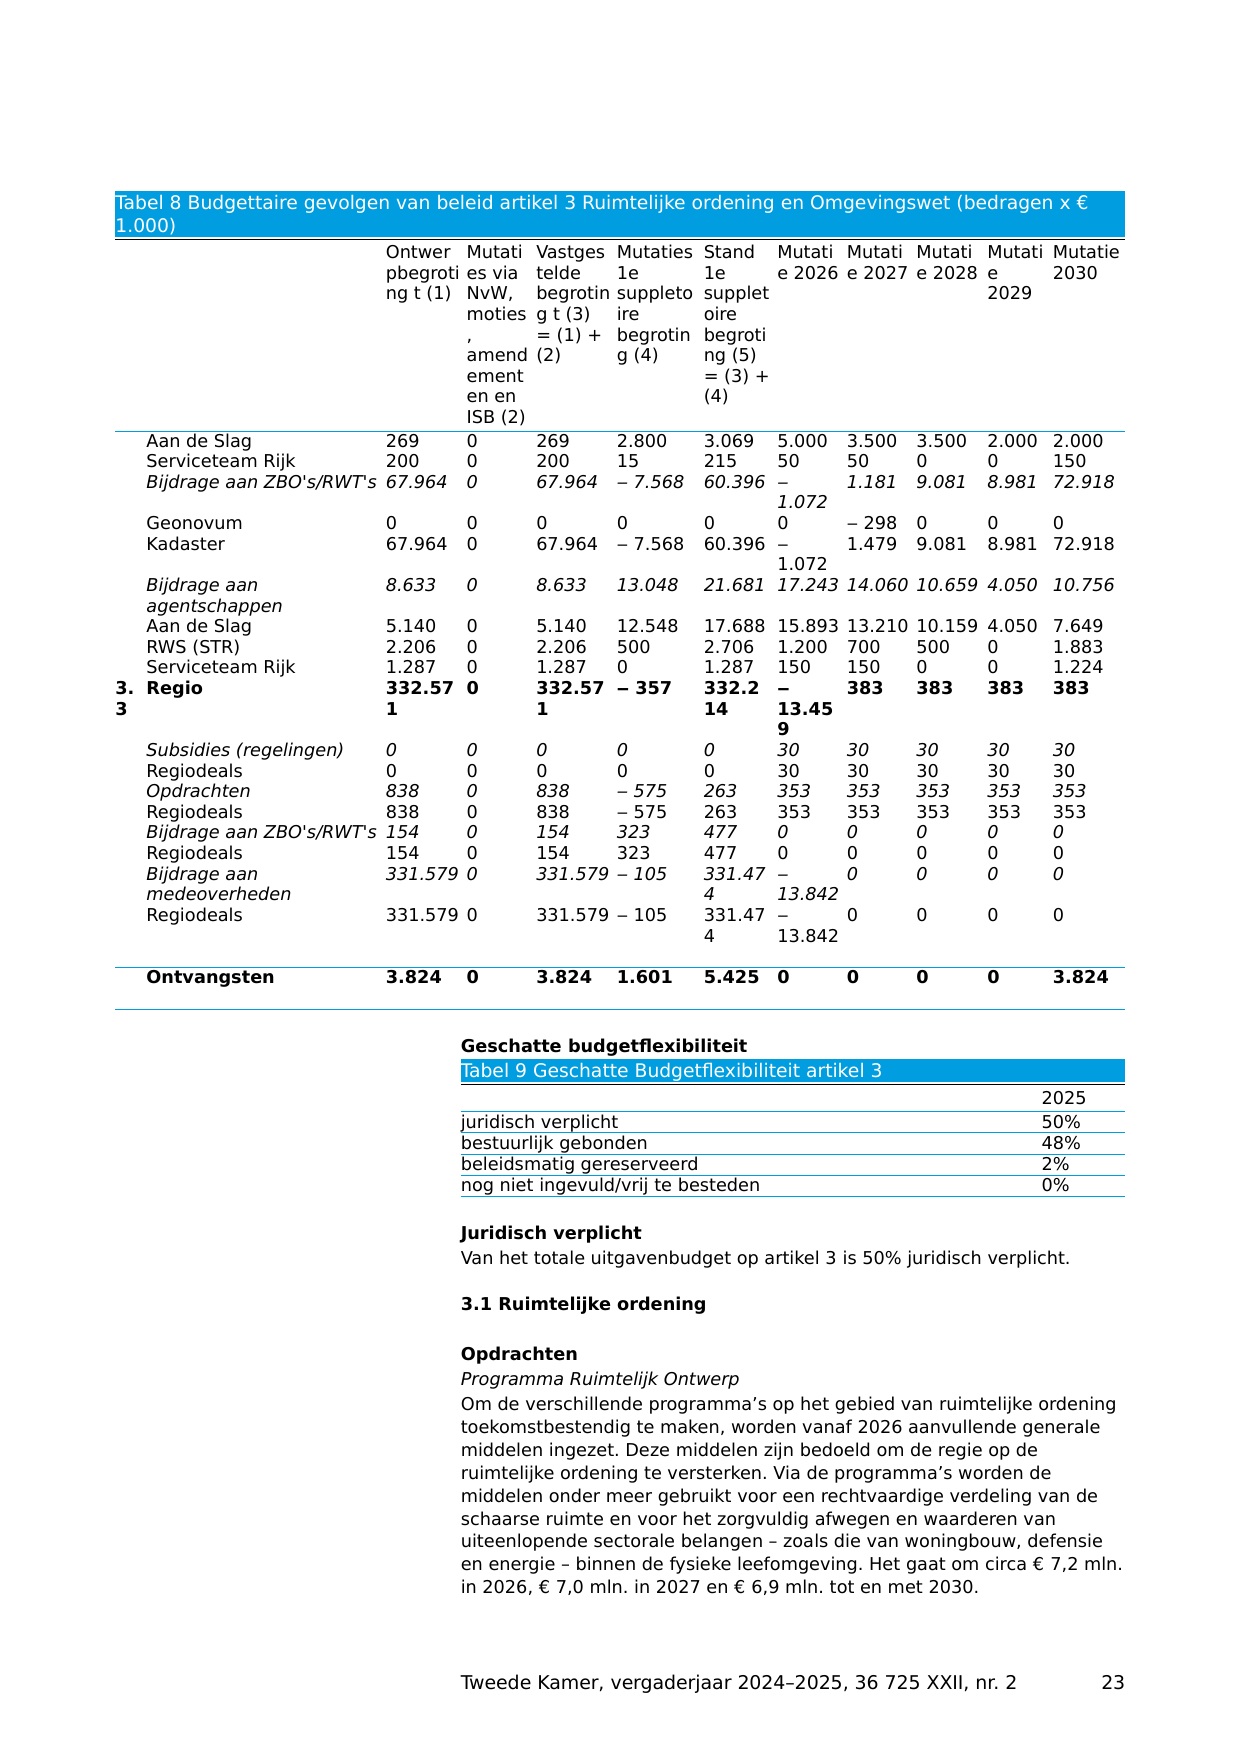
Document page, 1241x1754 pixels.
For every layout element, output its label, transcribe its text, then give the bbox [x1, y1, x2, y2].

table_cell 0 [984, 968, 1050, 988]
table_cell 0 [614, 658, 701, 678]
table_cell 353 [913, 781, 984, 802]
table_cell 5.140 [533, 616, 614, 637]
table_cell 2.206 [533, 637, 614, 657]
table_cell Mutaties 1e suppletoire begroting (4) [614, 240, 701, 431]
table_cell 7.649 [1050, 616, 1125, 637]
table_cell Aan de Slag [143, 432, 383, 451]
table_cell [115, 534, 143, 575]
table_cell 353 [984, 802, 1050, 822]
text 3.1 Ruimtelijke ordening [461, 1292, 1125, 1315]
table_cell 2.000 [1050, 432, 1125, 451]
table_cell 9.081 [913, 534, 984, 575]
table_cell 0 [464, 823, 533, 843]
table_cell 60.396 [701, 472, 774, 513]
table_cell bestuurlijk gebonden [461, 1133, 1038, 1153]
table_cell 2% [1039, 1155, 1125, 1174]
table_cell 15 [614, 451, 701, 472]
table_cell 838 [533, 802, 614, 822]
table_cell 353 [1050, 802, 1125, 822]
table_cell [115, 432, 143, 451]
table_cell 200 [383, 451, 463, 472]
table_cell ‒ 575 [614, 802, 701, 822]
table_cell 0 [913, 843, 984, 864]
table_cell [383, 988, 463, 1009]
table_cell 1.479 [844, 534, 913, 575]
text Opdrachten [461, 1342, 1125, 1365]
table_cell 67.964 [533, 534, 614, 575]
table_cell 10.756 [1050, 575, 1125, 616]
table_cell ‒ 13.459 [774, 678, 844, 740]
table_cell 269 [533, 432, 614, 451]
table_cell 332.571 [533, 678, 614, 740]
table_cell 0 [984, 905, 1050, 946]
table_cell 331.579 [383, 905, 463, 946]
table_cell 1.601 [614, 968, 701, 988]
table_cell Serviceteam Rijk [143, 451, 383, 472]
table_cell 0 [464, 802, 533, 822]
table_cell [774, 988, 844, 1009]
table_cell [984, 946, 1050, 967]
table_cell 2.206 [383, 637, 463, 657]
table_cell 383 [844, 678, 913, 740]
table_cell ‒ 105 [614, 864, 701, 905]
table_cell 8.981 [984, 472, 1050, 513]
table_cell 0 [1050, 843, 1125, 864]
table_cell 3.069 [701, 432, 774, 451]
table_cell Stand 1e suppletoire begroting (5) = (3) + (4) [701, 240, 774, 431]
table_cell 353 [844, 781, 913, 802]
table_cell [614, 988, 701, 1009]
table_cell Opdrachten [143, 781, 383, 802]
table_cell 0 [383, 761, 463, 781]
table_cell 0 [464, 575, 533, 616]
table_cell 67.964 [383, 472, 463, 513]
table_cell [701, 988, 774, 1009]
table_cell 500 [913, 637, 984, 657]
table_cell [533, 946, 614, 967]
table_cell 3.824 [383, 968, 463, 988]
table_cell 0 [984, 658, 1050, 678]
table_cell 353 [774, 802, 844, 822]
table_cell 353 [984, 781, 1050, 802]
table_cell 0 [844, 905, 913, 946]
table_cell Mutatie 2028 [913, 240, 984, 431]
table_cell 0 [464, 513, 533, 534]
table_cell ‒ 575 [614, 781, 701, 802]
table_cell juridisch verplicht [461, 1112, 1038, 1132]
table_cell 383 [913, 678, 984, 740]
table_cell [464, 988, 533, 1009]
table_cell 0 [464, 761, 533, 781]
table_cell nog niet ingevuld/vrij te besteden [461, 1176, 1038, 1196]
table_cell [844, 946, 913, 967]
table_cell 383 [984, 678, 1050, 740]
table_cell [115, 823, 143, 843]
table_cell ‒ 7.568 [614, 472, 701, 513]
table_cell [143, 240, 383, 431]
table_cell 1.883 [1050, 637, 1125, 657]
table_cell 0 [614, 761, 701, 781]
table_cell 0% [1039, 1176, 1125, 1196]
table_cell Mutaties via NvW, moties, amendementen en ISB (2) [464, 240, 533, 431]
table_cell 0 [383, 513, 463, 534]
table_cell 30 [844, 740, 913, 761]
table_cell 3.500 [913, 432, 984, 451]
table_cell [1050, 946, 1125, 967]
table_cell 0 [913, 864, 984, 905]
table_cell 0 [464, 616, 533, 637]
table_cell 0 [774, 843, 844, 864]
table_cell 0 [984, 513, 1050, 534]
table_cell 353 [844, 802, 913, 822]
table_cell [115, 637, 143, 657]
table_cell 0 [464, 637, 533, 657]
table_cell Aan de Slag [143, 616, 383, 637]
table_cell 0 [464, 968, 533, 988]
table_cell 13.048 [614, 575, 701, 616]
table_cell 3.500 [844, 432, 913, 451]
table_cell 150 [774, 658, 844, 678]
table_cell [533, 988, 614, 1009]
table_cell 0 [774, 968, 844, 988]
table_cell [143, 988, 383, 1009]
table_cell 2025 [1039, 1085, 1125, 1111]
table_cell [115, 240, 143, 431]
table_cell [115, 781, 143, 802]
table_cell 50 [844, 451, 913, 472]
table_cell 0 [1050, 823, 1125, 843]
table_cell 0 [844, 823, 913, 843]
table_cell beleidsmatig gereserveerd [461, 1155, 1038, 1174]
table_cell 0 [774, 513, 844, 534]
table_cell [913, 946, 984, 967]
table_cell 353 [913, 802, 984, 822]
table_cell Mutatie 2029 [984, 240, 1050, 431]
table_cell 150 [844, 658, 913, 678]
table_cell 331.579 [533, 905, 614, 946]
table_cell 8.981 [984, 534, 1050, 575]
table_cell Bijdrage aan medeoverheden [143, 864, 383, 905]
table_cell [844, 988, 913, 1009]
table_cell Regiodeals [143, 761, 383, 781]
table_cell 3.3 [115, 678, 143, 740]
table_cell 5.140 [383, 616, 463, 637]
table_cell Mutatie 2030 [1050, 240, 1125, 431]
table_cell [115, 472, 143, 513]
text Geschatte budgetflexibiliteit [461, 1034, 1125, 1057]
table_cell [115, 513, 143, 534]
table_cell 263 [701, 802, 774, 822]
table_cell 30 [984, 761, 1050, 781]
table_cell [115, 761, 143, 781]
table_cell 72.918 [1050, 534, 1125, 575]
table_cell 477 [701, 823, 774, 843]
table_cell 0 [984, 843, 1050, 864]
table_cell 0 [1050, 864, 1125, 905]
table_cell [614, 946, 701, 967]
table_cell 215 [701, 451, 774, 472]
table_cell Bijdrage aan agentschappen [143, 575, 383, 616]
table_cell 0 [464, 658, 533, 678]
table_cell Bijdrage aan ZBO's/RWT's [143, 472, 383, 513]
table_cell Serviceteam Rijk [143, 658, 383, 678]
text Programma Ruimtelijk Ontwerp [461, 1367, 1125, 1390]
table_cell [1050, 988, 1125, 1009]
table_cell 1.287 [701, 658, 774, 678]
table_cell Mutatie 2027 [844, 240, 913, 431]
table_cell 0 [701, 740, 774, 761]
table_cell [115, 905, 143, 946]
table_cell 200 [533, 451, 614, 472]
table_cell 332.571 [383, 678, 463, 740]
table_cell 0 [464, 472, 533, 513]
table_cell ‒ 105 [614, 905, 701, 946]
table_cell ‒ 1.072 [774, 472, 844, 513]
table_cell 8.633 [383, 575, 463, 616]
table_cell 50% [1039, 1112, 1125, 1132]
table_cell 72.918 [1050, 472, 1125, 513]
table_cell 50 [774, 451, 844, 472]
table_cell 1.287 [383, 658, 463, 678]
text Van het totale uitgavenbudget op artikel 3 is 50% juridisch verplicht. [461, 1246, 1125, 1269]
table_cell 323 [614, 823, 701, 843]
table_cell Subsidies (regelingen) [143, 740, 383, 761]
table_cell 0 [984, 637, 1050, 657]
table_cell [774, 946, 844, 967]
table_cell [115, 802, 143, 822]
table_cell 383 [1050, 678, 1125, 740]
table_cell 17.243 [774, 575, 844, 616]
table_cell 0 [464, 740, 533, 761]
table_cell 0 [844, 968, 913, 988]
table_cell 0 [1050, 905, 1125, 946]
table_cell 323 [614, 843, 701, 864]
table_cell 154 [533, 823, 614, 843]
table_cell [115, 968, 143, 988]
table_cell [115, 575, 143, 616]
table_cell 1.181 [844, 472, 913, 513]
table_cell [143, 946, 383, 967]
table_cell Ontvangsten [143, 968, 383, 988]
table_cell ‒ 7.568 [614, 534, 701, 575]
table_cell [464, 946, 533, 967]
table_cell 332.214 [701, 678, 774, 740]
table_cell 331.579 [533, 864, 614, 905]
table_cell 0 [844, 864, 913, 905]
table_cell 0 [464, 534, 533, 575]
table_cell 30 [913, 761, 984, 781]
table_cell Regiodeals [143, 802, 383, 822]
table_cell 0 [913, 658, 984, 678]
table_cell 353 [1050, 781, 1125, 802]
table_cell 48% [1039, 1133, 1125, 1153]
table_cell 0 [984, 451, 1050, 472]
table_cell 263 [701, 781, 774, 802]
table_cell 154 [533, 843, 614, 864]
table_cell 0 [464, 864, 533, 905]
table_cell 0 [701, 761, 774, 781]
table_cell 1.287 [533, 658, 614, 678]
table_cell 838 [533, 781, 614, 802]
table_cell 17.688 [701, 616, 774, 637]
table_cell 30 [1050, 740, 1125, 761]
table_cell 30 [984, 740, 1050, 761]
table_cell 0 [464, 451, 533, 472]
table_cell [115, 616, 143, 637]
table_cell Geonovum [143, 513, 383, 534]
table_cell 60.396 [701, 534, 774, 575]
table_cell 0 [614, 740, 701, 761]
table_cell Kadaster [143, 534, 383, 575]
table_cell 0 [383, 740, 463, 761]
table_cell [383, 946, 463, 967]
table_cell 67.964 [533, 472, 614, 513]
table_cell 0 [614, 513, 701, 534]
table_cell 477 [701, 843, 774, 864]
table_cell Regiodeals [143, 843, 383, 864]
table_cell [115, 946, 143, 967]
table_cell [115, 843, 143, 864]
table_cell 331.474 [701, 905, 774, 946]
table_cell 14.060 [844, 575, 913, 616]
table_cell Regiodeals [143, 905, 383, 946]
table_cell [984, 988, 1050, 1009]
table_cell 30 [774, 761, 844, 781]
table_cell [461, 1085, 1038, 1111]
table_cell 331.474 [701, 864, 774, 905]
table_cell 0 [464, 432, 533, 451]
table_cell 2.706 [701, 637, 774, 657]
table_cell Ontwerpbegroting t (1) [383, 240, 463, 431]
table_cell 0 [774, 823, 844, 843]
table_cell 154 [383, 823, 463, 843]
table_cell 0 [913, 513, 984, 534]
table_cell 2.000 [984, 432, 1050, 451]
table_cell 10.159 [913, 616, 984, 637]
table_cell [115, 988, 143, 1009]
table_cell 30 [774, 740, 844, 761]
table_cell ‒ 13.842 [774, 864, 844, 905]
table_cell 4.050 [984, 616, 1050, 637]
table_cell 1.200 [774, 637, 844, 657]
table_cell 0 [913, 968, 984, 988]
table_cell 154 [383, 843, 463, 864]
table_cell 9.081 [913, 472, 984, 513]
table_cell 30 [844, 761, 913, 781]
table_cell 67.964 [383, 534, 463, 575]
table_cell Mutatie 2026 [774, 240, 844, 431]
table_cell [913, 988, 984, 1009]
table_cell ‒ 13.842 [774, 905, 844, 946]
text Juridisch verplicht [461, 1221, 1125, 1244]
table_cell ‒ 1.072 [774, 534, 844, 575]
table_cell 13.210 [844, 616, 913, 637]
table_cell 0 [533, 761, 614, 781]
table_cell 2.800 [614, 432, 701, 451]
table_cell [701, 946, 774, 967]
table_cell 500 [614, 637, 701, 657]
table_cell 0 [913, 905, 984, 946]
table_cell 838 [383, 781, 463, 802]
table_cell Bijdrage aan ZBO's/RWT's [143, 823, 383, 843]
table_cell 1.224 [1050, 658, 1125, 678]
table_cell 12.548 [614, 616, 701, 637]
table_cell 0 [984, 823, 1050, 843]
table_cell 0 [464, 905, 533, 946]
table_cell 0 [1050, 513, 1125, 534]
table_cell 331.579 [383, 864, 463, 905]
table_cell ‒ 357 [614, 678, 701, 740]
table_cell 0 [464, 781, 533, 802]
table_cell 150 [1050, 451, 1125, 472]
table_cell 0 [533, 513, 614, 534]
table_cell RWS (STR) [143, 637, 383, 657]
table_cell 838 [383, 802, 463, 822]
table_cell 15.893 [774, 616, 844, 637]
table_cell 5.000 [774, 432, 844, 451]
table_cell 10.659 [913, 575, 984, 616]
table_cell ‒ 298 [844, 513, 913, 534]
table_cell 0 [984, 864, 1050, 905]
table_cell 8.633 [533, 575, 614, 616]
table_cell Regio [143, 678, 383, 740]
table_cell 30 [1050, 761, 1125, 781]
table_cell [115, 864, 143, 905]
text Om de verschillende programma’s op het gebied van ruimtelijke ordening toekomstbestendig te maken, worden vanaf 2026 aanvullende generale middelen ingezet. Deze middelen zijn bedoeld om de regie op de ruimtelijke ordening te versterken. Via de programma’s worden de middelen onder meer gebruikt voor een rechtvaardige verdeling van de schaarse ruimte en voor het zorgvuldig afwegen en waarderen van uiteenlopende sectorale belangen – zoals die van woningbouw, defensie en energie – binnen de fysieke leefomgeving. Het gaat om circa € 7,2 mln. in 2026, € 7,0 mln. in 2027 en € 6,9 mln. tot en met 2030. [461, 1392, 1125, 1598]
table_cell [115, 658, 143, 678]
table_cell [115, 451, 143, 472]
table_cell 21.681 [701, 575, 774, 616]
table_cell 0 [533, 740, 614, 761]
table_cell 30 [913, 740, 984, 761]
table_cell 3.824 [1050, 968, 1125, 988]
table_cell 0 [844, 843, 913, 864]
table_cell 0 [464, 843, 533, 864]
table_cell 4.050 [984, 575, 1050, 616]
table_cell 0 [464, 678, 533, 740]
table_cell 5.425 [701, 968, 774, 988]
table_cell 0 [701, 513, 774, 534]
table_cell 3.824 [533, 968, 614, 988]
table_cell 0 [913, 451, 984, 472]
table_cell 0 [913, 823, 984, 843]
table_cell 353 [774, 781, 844, 802]
table_cell Vastgestelde begroting t (3) = (1) + (2) [533, 240, 614, 431]
table_cell 269 [383, 432, 463, 451]
table_cell [115, 740, 143, 761]
table_cell 700 [844, 637, 913, 657]
